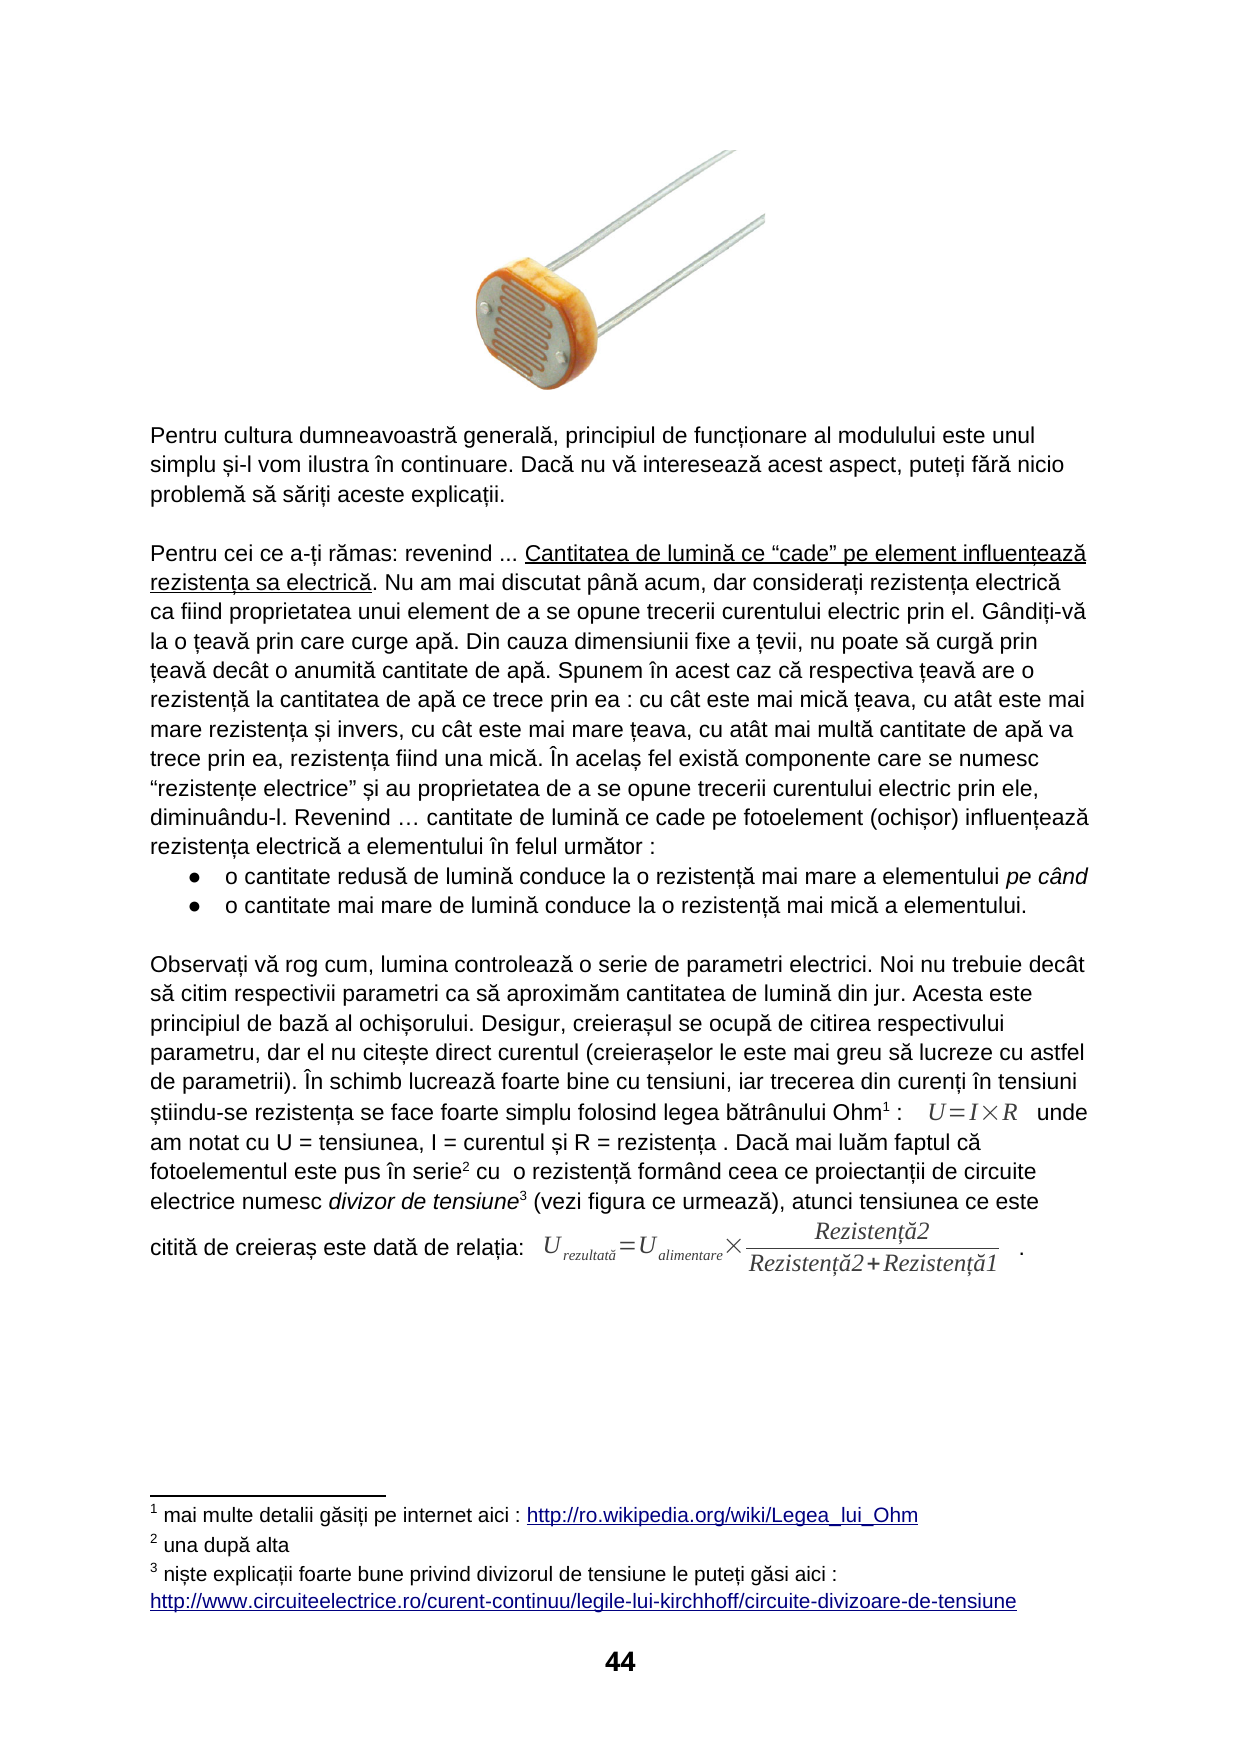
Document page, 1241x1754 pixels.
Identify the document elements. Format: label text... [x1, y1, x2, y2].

text mai multe detalii găsiți pe internet aici : http://ro.wikipedia.org/wiki/Legea_lui_Ohm [150, 1502, 1091, 1527]
list o cantitate redusă de lumină conduce la o rezistență mai mare a elementului pe când [187, 863, 1091, 889]
text Pentru cultura dumneavoastră generală, principiul de funcționare al modulului este unul simplu și-l vom ilustra în continuare. Dacă nu vă interesează acest aspect, puteți fără nicio problemă să săriți aceste explicații. [150, 423, 1091, 507]
text niște explicații foarte bune privind divizorul de tensiune le puteți găsi aici : http://www.circuiteelectrice.ro/curent-continuu/legile-lui-kirchhoff/circuite-divizoare-de-tensiune [150, 1561, 1091, 1613]
list o cantitate mai mare de lumină conduce la o rezistență mai mică a elementului. [187, 893, 1091, 918]
text Pentru cei ce a-ți rămas: revenind ... Cantitatea de lumină ce “cade” pe element influențează rezistența sa electrică. Nu am mai discutat până acum, dar considerați rezistența electrică ca fiind proprietatea unui element de a se opune trecerii curentului electric prin el. Gândiți-vă la o țeavă prin care curge apă. Din cauza dimensiunii fixe a țevii, nu poate să curgă prin țeavă decât o anumită cantitate de apă. Spunem în acest caz că respectiva țeavă are o rezistență la cantitatea de apă ce trece prin ea : cu cât este mai mică țeava, cu atât este mai mare rezistența și invers, cu cât este mai mare țeava, cu atât mai multă cantitate de apă va trece prin ea, rezistența fiind una mică. În acelaș fel există componente care se numesc “rezistențe electrice” și au proprietatea de a se opune trecerii curentului electric prin ele, diminuându-l. Revenind … cantitate de lumină ce cade pe fotoelement (ochișor) influențează rezistența electrică a elementului în felul următor : [150, 540, 1091, 859]
text una după alta [150, 1531, 1091, 1557]
text Observați vă rog cum, lumina controlează o serie de parametri electrici. Noi nu trebuie decât să citim respectivii parametri ca să aproximăm cantitatea de lumină din jur. Acesta este principiul de bază al ochișorului. Desigur, creierașul se ocupă de citirea respectivului parametru, dar el nu citește direct curentul (creierașelor le este mai greu să lucreze cu astfel de parametrii). În schimb lucrează foarte bine cu tensiuni, iar trecerea din curenți în tensiuni știindu-se rezistența se face foarte simplu folosind legea bătrânului Ohm : unde am notat cu U = tensiunea, I = curentul și R = rezistența . Dacă mai luăm faptul că fotoelementul este pus în serie cu o rezistență formând ceea ce proiectanții de circuite electrice numesc divizor de tensiune (vezi figura ce urmează), atunci tensiunea ce este citită de creieraș este dată de relația:. [150, 951, 1091, 1277]
picture [475, 150, 766, 390]
